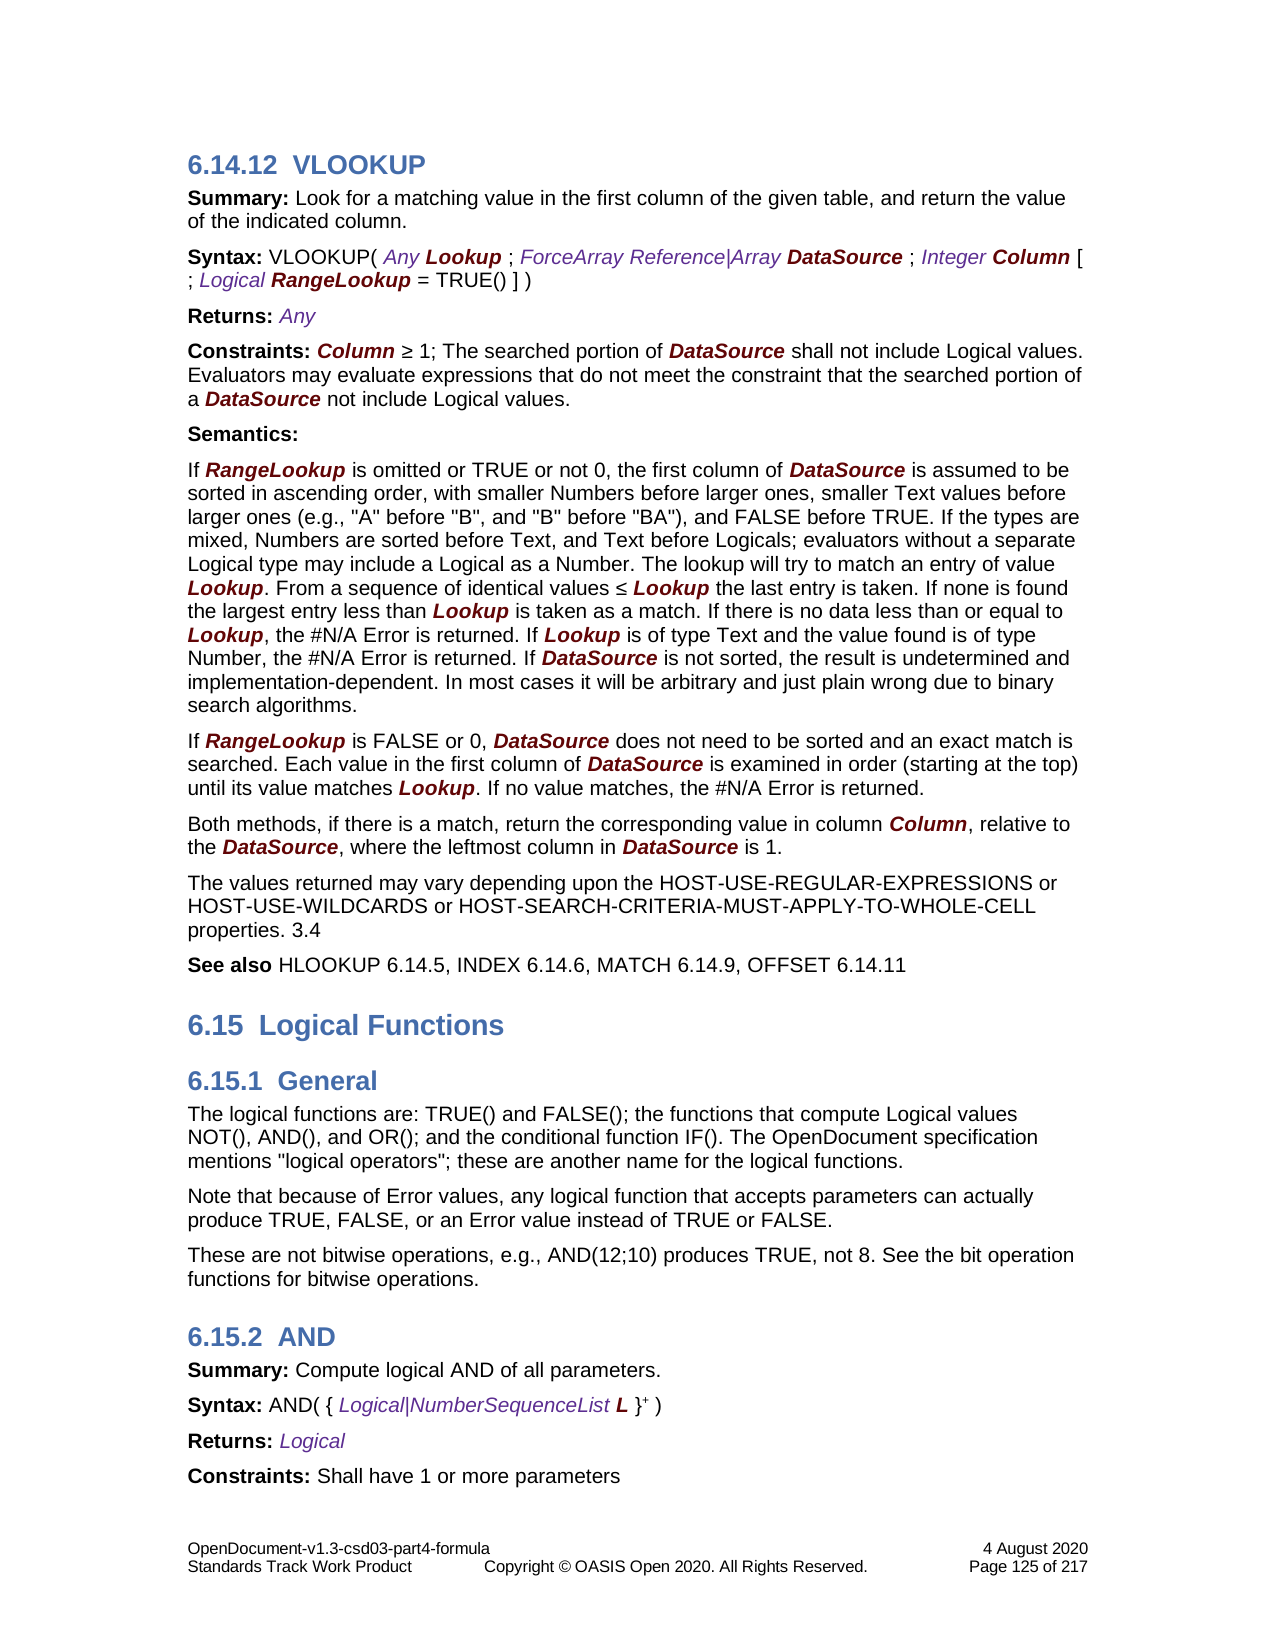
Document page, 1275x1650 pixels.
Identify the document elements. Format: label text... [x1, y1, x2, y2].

text If RangeLookup is omitted or TRUE or not 0, the first column of DataSource is assumed to be sorted in ascending order, with smaller Numbers before larger ones, smaller Text values before larger ones (e.g., "A" before "B", and "B" before "BA"), and FALSE before TRUE. If the types are mixed, Numbers are sorted before Text, and Text before Logicals; evaluators without a separate Logical type may include a Logical as a Number. The lookup will try to match an entry of value Lookup. From a sequence of identical values ≤ Lookup the last entry is taken. If none is found the largest entry less than Lookup is taken as a match. If there is no data less than or equal to Lookup, the #N/A Error is returned. If Lookup is of type Text and the value found is of type Number, the #N/A Error is returned. If DataSource is not sorted, the result is undetermined and implementation-dependent. In most cases it will be arbitrary and just plain wrong due to binary search algorithms. [187, 458, 1088, 717]
text If RangeLookup is FALSE or 0, DataSource does not need to be sorted and an exact match is searched. Each value in the first column of DataSource is examined in order (starting at the top) until its value matches Lookup. If no value matches, the #N/A Error is returned. [187, 729, 1088, 800]
text Constraints: Column ≥ 1; The searched portion of DataSource shall not include Logical values. Evaluators may evaluate expressions that do not meet the constraint that the searched portion of a DataSource not include Logical values. [187, 340, 1088, 411]
text See also HLOOKUP 6.14.5, INDEX 6.14.6, MATCH 6.14.9, OFFSET 6.14.11 [187, 954, 1088, 977]
text Both methods, if there is a match, return the corresponding value in column Column, relative to the DataSource, where the leftmost column in DataSource is 1. [187, 812, 1088, 859]
text Note that because of Error values, any logical function that accepts parameters can actually produce TRUE, FALSE, or an Error value instead of TRUE or FALSE. [187, 1185, 1088, 1232]
text Semantics: [187, 423, 1088, 446]
subtitle AND [187, 1322, 1088, 1352]
subtitle General [187, 1066, 1088, 1096]
text Syntax: VLOOKUP( Any Lookup ; ForceArray Reference|Array DataSource ; Integer Column [ ; Logical RangeLookup = TRUE() ] ) [187, 245, 1088, 292]
subtitle Logical Functions [187, 1008, 1088, 1041]
text The logical functions are: TRUE() and FALSE(); the functions that compute Logical values NOT(), AND(), and OR(); and the conditional function IF(). The OpenDocument specification mentions "logical operators"; these are another name for the logical functions. [187, 1102, 1088, 1173]
text Constraints: Shall have 1 or more parameters [187, 1465, 1088, 1488]
text The values returned may vary depending upon the HOST-USE-REGULAR-EXPRESSIONS or HOST-USE-WILDCARDS or HOST-SEARCH-CRITERIA-MUST-APPLY-TO-WHOLE-CELL properties. 3.4 [187, 871, 1088, 942]
text These are not bitwise operations, e.g., AND(12;10) produces TRUE, not 8. See the bit operation functions for bitwise operations. [187, 1244, 1088, 1291]
text Summary: Compute logical AND of all parameters. [187, 1358, 1088, 1382]
subtitle VLOOKUP [187, 150, 1088, 180]
text Summary: Look for a matching value in the first column of the given table, and return the value of the indicated column. [187, 186, 1088, 233]
text Syntax: AND( { Logical|NumberSequenceList L }+ ) [187, 1394, 1088, 1417]
text Returns: Any [187, 304, 1088, 328]
text Returns: Logical [187, 1429, 1088, 1453]
